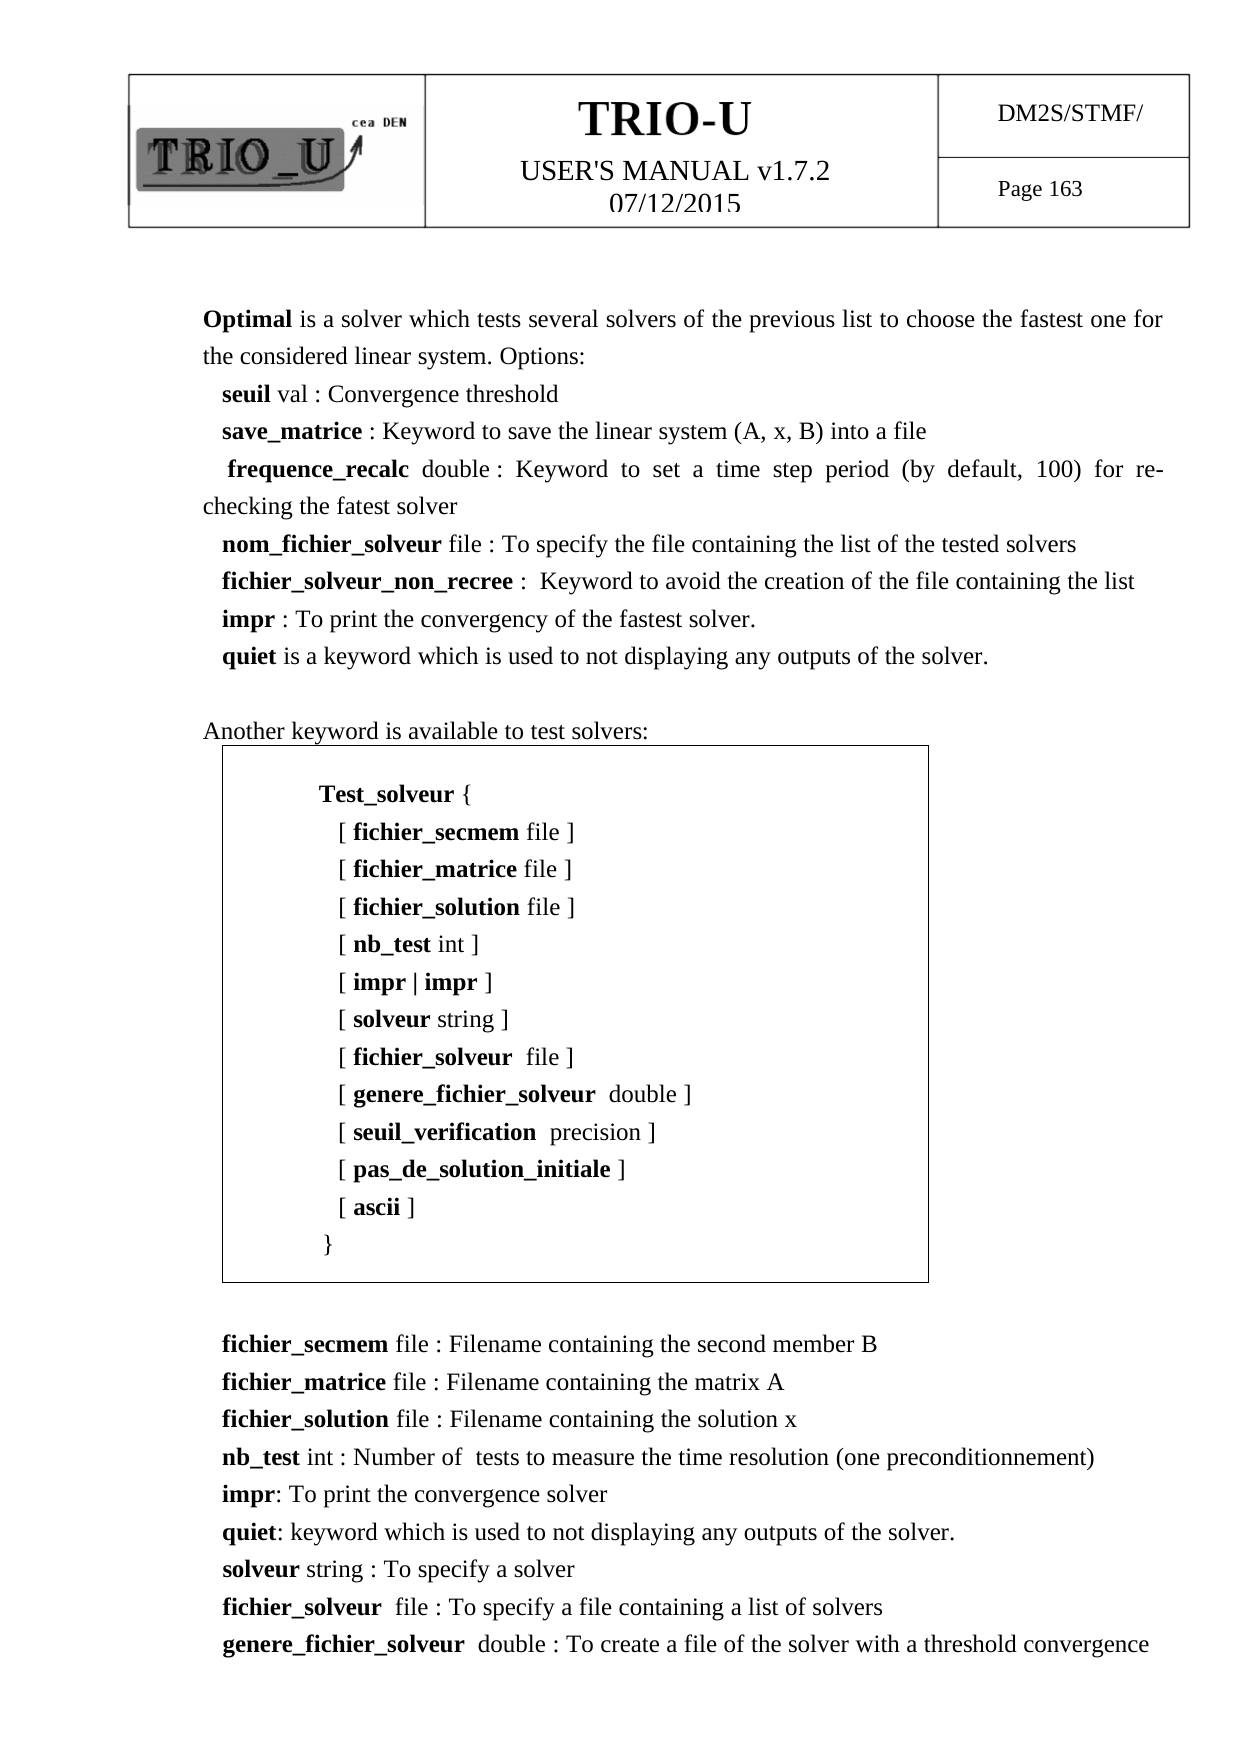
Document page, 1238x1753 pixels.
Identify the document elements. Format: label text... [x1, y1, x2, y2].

text genere_fichier_solveur double : To create a file of the solver with a threshold convergence [203, 1621, 1165, 1658]
text fichier_solveur_non_recree : Keyword to avoid the creation of the file containing the list [203, 558, 1165, 595]
text impr : To print the convergency of the fastest solver. [203, 595, 1165, 633]
text solveur string : To specify a solver [203, 1546, 1165, 1583]
text fichier_solution file : Filename containing the solution x [203, 1396, 1165, 1433]
text save_matrice : Keyword to save the linear system (A, x, B) into a file [203, 408, 1165, 445]
table_header Test_solveur { [ fichier_secmem file ] [ fichier_matrice file ] [ fichier_solution file ] [ nb_test int ] [ impr | impr ] [ solveur string ] [ fichier_solveur file ] [ genere_fichier_solveur double ] [ seuil_verification precision ] [ pas_de_solution_initiale ] [ ascii ] } [223, 746, 928, 1282]
text Optimal is a solver which tests several solvers of the previous list to choose the fastest one for the considered linear system. Options: [203, 295, 1165, 370]
text nom_fichier_solveur file : To specify the file containing the list of the tested solvers [203, 520, 1165, 558]
text Another keyword is available to test solvers: [203, 708, 1165, 745]
text nb_test int : Number of tests to measure the time resolution (one preconditionnement) [203, 1433, 1165, 1471]
text seuil val : Convergence threshold [203, 370, 1165, 408]
text impr: To print the convergence solver [203, 1471, 1165, 1508]
text quiet is a keyword which is used to not displaying any outputs of the solver. [203, 633, 1165, 670]
text fichier_secmem file : Filename containing the second member B [203, 1321, 1165, 1358]
text frequence_recalc double : Keyword to set a time step period (by default, 100) for re-checking the fatest solver [203, 445, 1165, 520]
text fichier_solveur file : To specify a file containing a list of solvers [203, 1583, 1165, 1621]
text fichier_matrice file : Filename containing the matrix A [203, 1358, 1165, 1396]
text quiet: keyword which is used to not displaying any outputs of the solver. [203, 1508, 1165, 1546]
